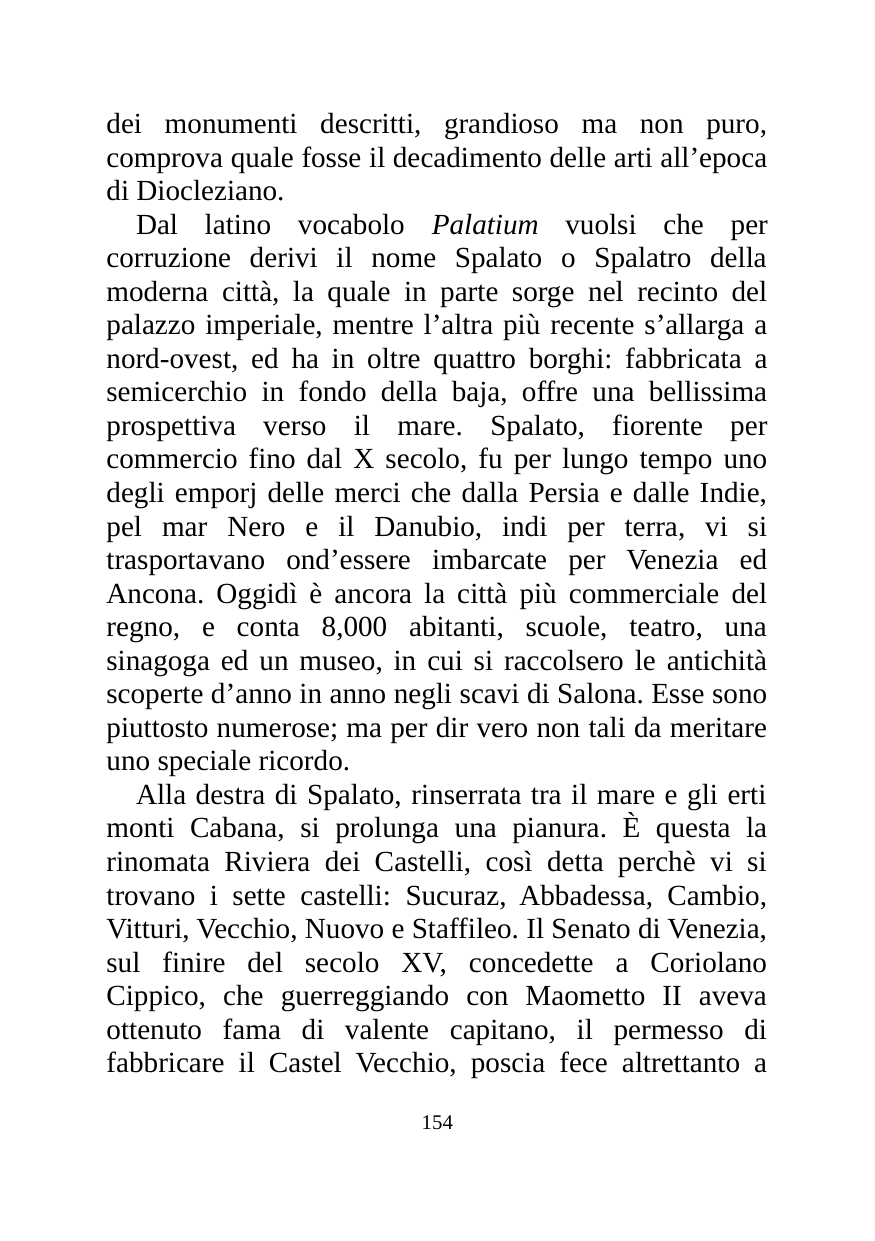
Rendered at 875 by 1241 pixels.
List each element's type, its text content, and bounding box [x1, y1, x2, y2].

text Alla destra di Spalato, rinserrata tra il mare e gli erti monti Cabana, si prolunga una pianura. È questa la rinomata Riviera dei Castelli, così detta perchè vi si trovano i sette castelli: Sucuraz, Abbadessa, Cambio, Vitturi, Vecchio, Nuovo e Staffileo. Il Senato di Venezia, sul finire del secolo XV, concedette a Coriolano Cippico, che guerreggiando con Maometto II aveva ottenuto fama di valente capitano, il permesso di fabbricare il Castel Vecchio, poscia fece altrettanto a [106, 777, 768, 1079]
text dei monumenti descritti, grandioso ma non puro, comprova quale fosse il decadimento delle arti all’epoca di Diocleziano. [106, 106, 768, 207]
text Dal latino vocabolo Palatium vuolsi che per corruzione derivi il nome Spalato o Spalatro della moderna città, la quale in parte sorge nel recinto del palazzo imperiale, mentre l’altra più recente s’allarga a nord-ovest, ed ha in oltre quattro borghi: fabbricata a semicerchio in fondo della baja, offre una bellissima prospettiva verso il mare. Spalato, fiorente per commercio fino dal X secolo, fu per lungo tempo uno degli emporj delle merci che dalla Persia e dalle Indie, pel mar Nero e il Danubio, indi per terra, vi si trasportavano ond’essere imbarcate per Venezia ed Ancona. Oggidì è ancora la città più commerciale del regno, e conta 8,000 abitanti, scuole, teatro, una sinagoga ed un museo, in cui si raccolsero le antichità scoperte d’anno in anno negli scavi di Salona. Esse sono piuttosto numerose; ma per dir vero non tali da meritare uno speciale ricordo. [106, 207, 768, 777]
